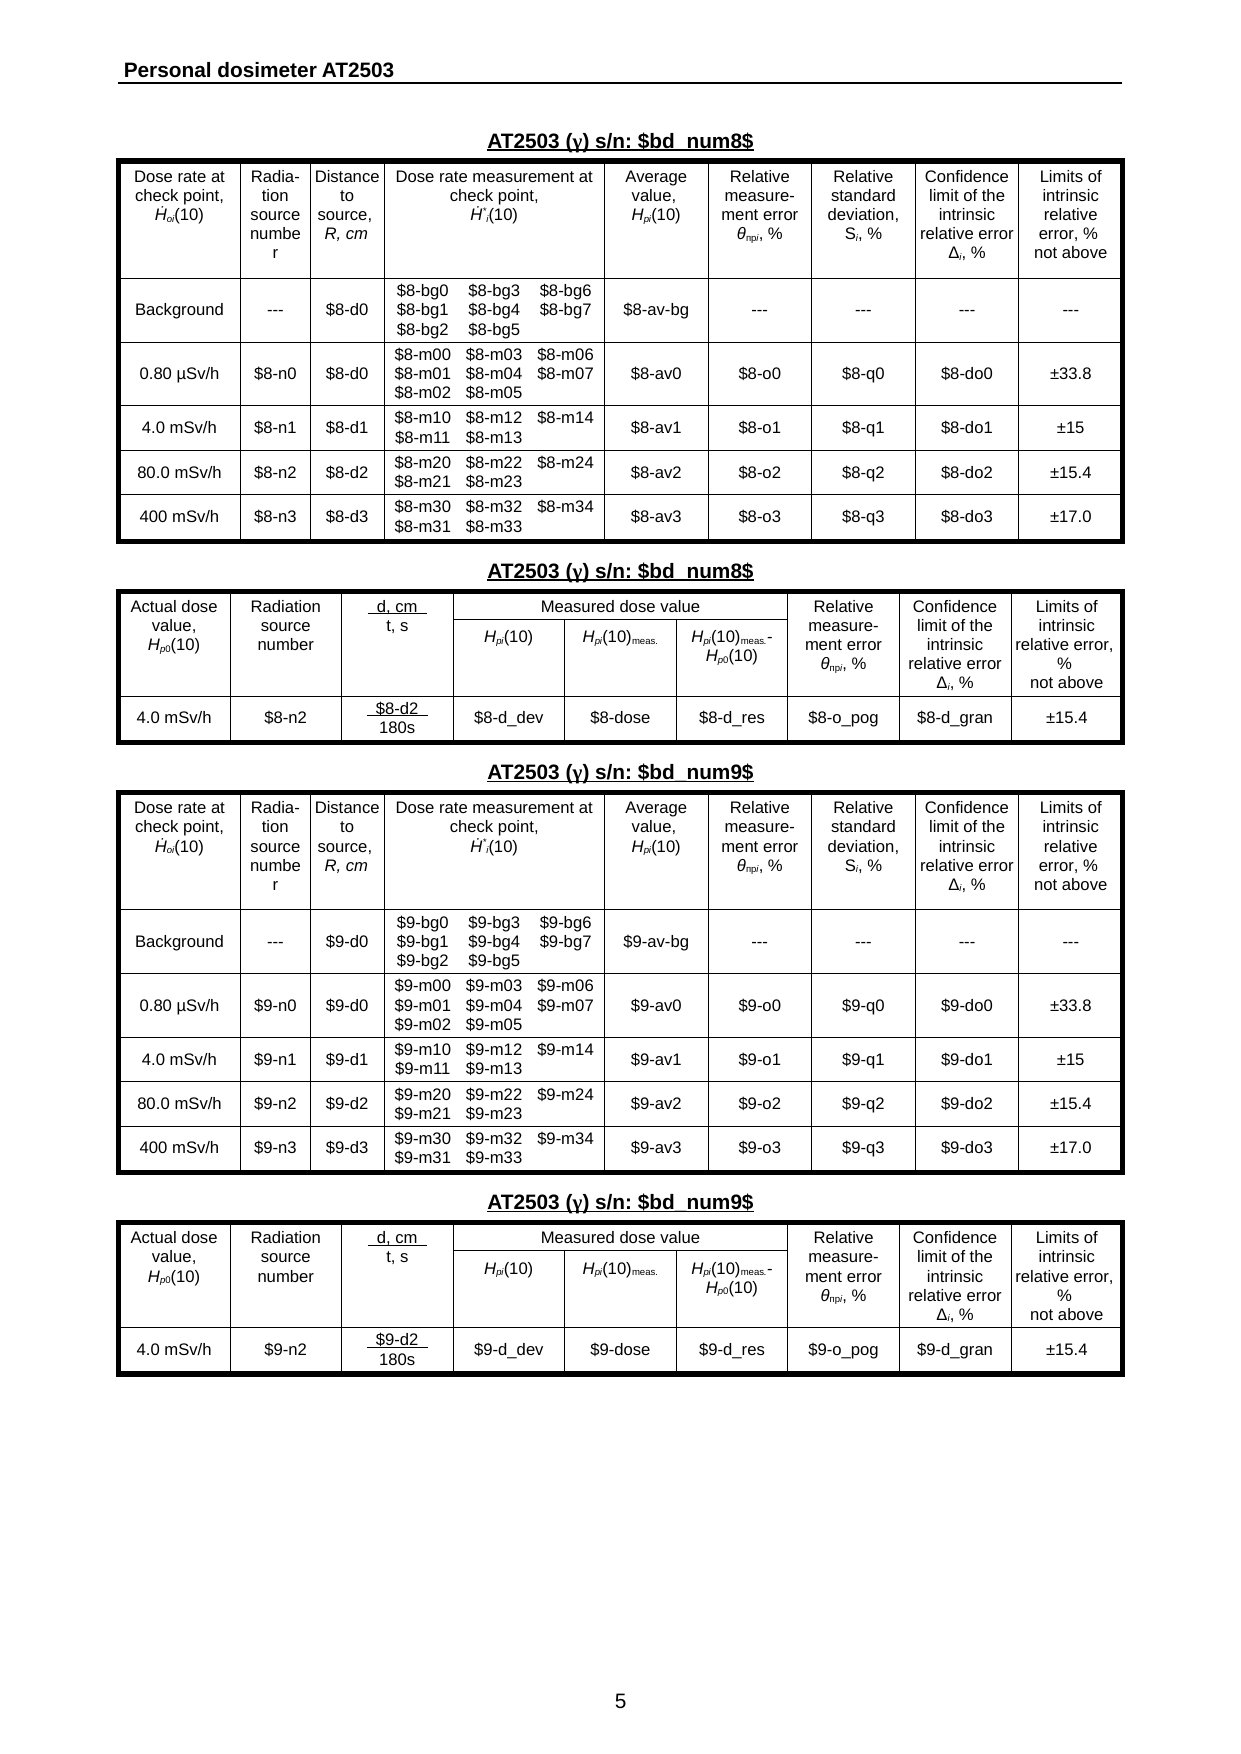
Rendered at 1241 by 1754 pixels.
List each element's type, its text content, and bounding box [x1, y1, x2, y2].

table_cell $8-d1 [311, 406, 384, 450]
table_cell $8-n3 [241, 495, 310, 539]
table_cell 4.0 mSv/h [121, 1328, 230, 1371]
table_cell ±15.4 [1012, 1328, 1120, 1371]
table_cell $9-d1 [311, 1038, 384, 1081]
table_cell Limits of intrinsic relative error, % not above [1012, 1225, 1120, 1327]
table_cell --- [709, 910, 811, 973]
table_cell 400 mSv/h [121, 495, 240, 539]
table_cell 4.0 mSv/h [121, 1038, 240, 1081]
table_cell Actual dose value, Hp0(10) [121, 1225, 230, 1327]
table_cell Hpi(10)meas. [565, 620, 676, 696]
table_cell Relative measure-ment error θпрi, % [709, 164, 811, 278]
table_cell 80.0 mSv/h [121, 451, 240, 494]
table_cell --- [812, 279, 915, 342]
table_cell $9-q1 [812, 1038, 915, 1081]
table_header AT2503 (γ) s/n: $bd_num8$ [118, 544, 1122, 588]
table_cell $8-av1 [605, 406, 708, 450]
table_cell Dose rate measurement at check point, Ḣ*i(10) [385, 164, 604, 278]
table_cell Hpi(10) [454, 620, 564, 696]
table_cell $9-n3 [241, 1127, 310, 1170]
table_cell --- [916, 279, 1018, 342]
table_cell $9-d0 [311, 910, 384, 973]
table_cell $9-m10 $9-m11 $9-m12 $9-m13 $9-m14 [385, 1038, 604, 1081]
table_header AT2503 (γ) s/n: $bd_num8$ [118, 114, 1122, 158]
table_cell $9-d_dev [454, 1328, 564, 1371]
table_cell $8-o2 [709, 451, 811, 494]
table_cell $8-q3 [812, 495, 915, 539]
table_cell $9-do2 [916, 1082, 1018, 1126]
table_cell $8-m30 $8-m31 $8-m32 $8-m33 $8-m34 [385, 495, 604, 539]
table_cell $8-n1 [241, 406, 310, 450]
table_cell --- [241, 279, 310, 342]
table_cell $8-o0 [709, 343, 811, 405]
table_cell $9-do0 [916, 974, 1018, 1037]
table_cell ±17.0 [1019, 495, 1120, 539]
table_header AT2503 (γ) s/n: $bd_num9$ [118, 1175, 1122, 1220]
table_cell 0.80 µSv/h [121, 343, 240, 405]
table_cell Radiation source number [231, 1225, 341, 1327]
table_cell $9-m20 $9-m21 $9-m22 $9-m23 $9-m24 [385, 1082, 604, 1126]
table_cell ±15.4 [1019, 1082, 1120, 1126]
table_cell $9-n0 [241, 974, 310, 1037]
table_cell $9-q2 [812, 1082, 915, 1126]
table_cell $8-do1 [916, 406, 1018, 450]
table_cell $9-o0 [709, 974, 811, 1037]
table_cell $8-o1 [709, 406, 811, 450]
table_cell $9-av0 [605, 974, 708, 1037]
table_cell Distance to source, R, сm [311, 795, 384, 909]
table_cell ±15.4 [1019, 451, 1120, 494]
table_cell $8-d2 180s [342, 697, 453, 740]
table_cell $8-d_res [677, 697, 787, 740]
table_cell $9-d3 [311, 1127, 384, 1170]
table_cell $9-q0 [812, 974, 915, 1037]
table_cell Hpi(10)meas. [565, 1251, 676, 1327]
table_header AT2503 (γ) s/n: $bd_num9$ [118, 745, 1122, 790]
table_cell $9-do3 [916, 1127, 1018, 1170]
table_cell ±33.8 [1019, 974, 1120, 1037]
table_cell d, cm t, s [342, 594, 453, 696]
table_cell 4.0 mSv/h [121, 406, 240, 450]
table_cell Average value, Hpi(10) [605, 164, 708, 278]
table_cell $8-o_pog [788, 697, 899, 740]
table_cell Background [121, 279, 240, 342]
table_cell $8-d3 [311, 495, 384, 539]
table_cell $9-av3 [605, 1127, 708, 1170]
table_cell $9-o1 [709, 1038, 811, 1081]
table_cell $8-o3 [709, 495, 811, 539]
table_cell Background [121, 910, 240, 973]
table_cell $8-av2 [605, 451, 708, 494]
table_cell Hpi(10)meas.-Hp0(10) [677, 1251, 787, 1327]
table_cell Relative standard deviation, Si, % [812, 795, 915, 909]
table_cell Hpi(10)meas.-Hp0(10) [677, 620, 787, 696]
table_cell $8-m00 $8-m01 $8-m02 $8-m03 $8-m04 $8-m05 $8-m06 $8-m07 [385, 343, 604, 405]
table_cell Confidence limit of the intrinsic relative error Δi, % [916, 164, 1018, 278]
table_cell Confidence limit of the intrinsic relative error Δi, % [900, 594, 1011, 696]
table_cell Limits of intrinsic relative error, % not above [1019, 164, 1120, 278]
table_cell ±15.4 [1012, 697, 1120, 740]
table_cell Actual dose value, Hp0(10) [121, 594, 230, 696]
table_cell $9-d_gran [900, 1328, 1011, 1371]
table_cell $8-d0 [311, 343, 384, 405]
table_cell $8-q1 [812, 406, 915, 450]
table_cell $9-o_pog [788, 1328, 899, 1371]
table_cell d, cm t, s [342, 1225, 453, 1327]
table_cell --- [1019, 910, 1120, 973]
table_cell ±17.0 [1019, 1127, 1120, 1170]
table_cell ±15 [1019, 1038, 1120, 1081]
table_cell $9-q3 [812, 1127, 915, 1170]
table_cell $8-bg0 $8-bg1 $8-bg2 $8-bg3 $8-bg4 $8-bg5 $8-bg6 $8-bg7 [385, 279, 604, 342]
table_cell Dose rate at check point, Ḣoi(10) [121, 164, 240, 278]
table_cell $9-n2 [231, 1328, 341, 1371]
table_cell 400 mSv/h [121, 1127, 240, 1170]
table_cell Relative measure-ment error θпрi, % [788, 1225, 899, 1327]
table_cell $8-d_dev [454, 697, 564, 740]
table_cell Measured dose value [454, 594, 787, 619]
table_cell 80.0 mSv/h [121, 1082, 240, 1126]
table_cell $8-do2 [916, 451, 1018, 494]
table_cell $9-o3 [709, 1127, 811, 1170]
table_cell $9-av-bg [605, 910, 708, 973]
table_cell $9-bg0 $9-bg1 $9-bg2 $9-bg3 $9-bg4 $9-bg5 $9-bg6 $9-bg7 [385, 910, 604, 973]
table_cell $8-av0 [605, 343, 708, 405]
table_cell Relative measure-ment error θпрi, % [788, 594, 899, 696]
table_cell $8-av-bg [605, 279, 708, 342]
table_cell Relative measure-ment error θпрi, % [709, 795, 811, 909]
table_cell $8-do0 [916, 343, 1018, 405]
table_cell --- [916, 910, 1018, 973]
table_cell Limits of intrinsic relative error, % not above [1019, 795, 1120, 909]
table_cell Dose rate at check point, Ḣoi(10) [121, 795, 240, 909]
table_cell $8-do3 [916, 495, 1018, 539]
table_cell Confidence limit of the intrinsic relative error Δi, % [900, 1225, 1011, 1327]
table_cell $8-dose [565, 697, 676, 740]
table_cell Radia-tion source number [241, 164, 310, 278]
table_cell --- [241, 910, 310, 973]
table_cell Measured dose value [454, 1225, 787, 1250]
table_cell $9-d2 180s [342, 1328, 453, 1371]
table_cell $9-d2 [311, 1082, 384, 1126]
table_cell ±33.8 [1019, 343, 1120, 405]
table_cell $9-n1 [241, 1038, 310, 1081]
table_cell $9-m00 $9-m01 $9-m02 $9-m03 $9-m04 $9-m05 $9-m06 $9-m07 [385, 974, 604, 1037]
table_cell 4.0 mSv/h [121, 697, 230, 740]
table_cell Confidence limit of the intrinsic relative error Δi, % [916, 795, 1018, 909]
table_cell $8-d2 [311, 451, 384, 494]
table_cell Radiation source number [231, 594, 341, 696]
table_cell Relative standard deviation, Si, % [812, 164, 915, 278]
table_cell $8-n2 [231, 697, 341, 740]
table_cell Limits of intrinsic relative error, % not above [1012, 594, 1120, 696]
table_cell --- [709, 279, 811, 342]
table_cell $8-d0 [311, 279, 384, 342]
table_cell $9-n2 [241, 1082, 310, 1126]
table_cell $9-do1 [916, 1038, 1018, 1081]
table_cell $8-m10 $8-m11 $8-m12 $8-m13 $8-m14 [385, 406, 604, 450]
table_cell Dose rate measurement at check point, Ḣ*i(10) [385, 795, 604, 909]
table_cell $9-o2 [709, 1082, 811, 1126]
table_cell Hpi(10) [454, 1251, 564, 1327]
table_cell Average value, Hpi(10) [605, 795, 708, 909]
table_cell $9-d0 [311, 974, 384, 1037]
table_cell $9-av2 [605, 1082, 708, 1126]
table_cell Radia-tion source number [241, 795, 310, 909]
table_cell $9-d_res [677, 1328, 787, 1371]
table_cell $8-av3 [605, 495, 708, 539]
table_cell --- [1019, 279, 1120, 342]
table_cell $8-n0 [241, 343, 310, 405]
table_cell $8-n2 [241, 451, 310, 494]
table_cell $8-d_gran [900, 697, 1011, 740]
table_cell Distance to source, R, сm [311, 164, 384, 278]
table_cell $8-m20 $8-m21 $8-m22 $8-m23 $8-m24 [385, 451, 604, 494]
table_cell ±15 [1019, 406, 1120, 450]
table_cell 0.80 µSv/h [121, 974, 240, 1037]
table_cell $8-q2 [812, 451, 915, 494]
table_cell --- [812, 910, 915, 973]
table_cell $8-q0 [812, 343, 915, 405]
table_cell $9-av1 [605, 1038, 708, 1081]
table_cell $9-dose [565, 1328, 676, 1371]
table_cell $9-m30 $9-m31 $9-m32 $9-m33 $9-m34 [385, 1127, 604, 1170]
